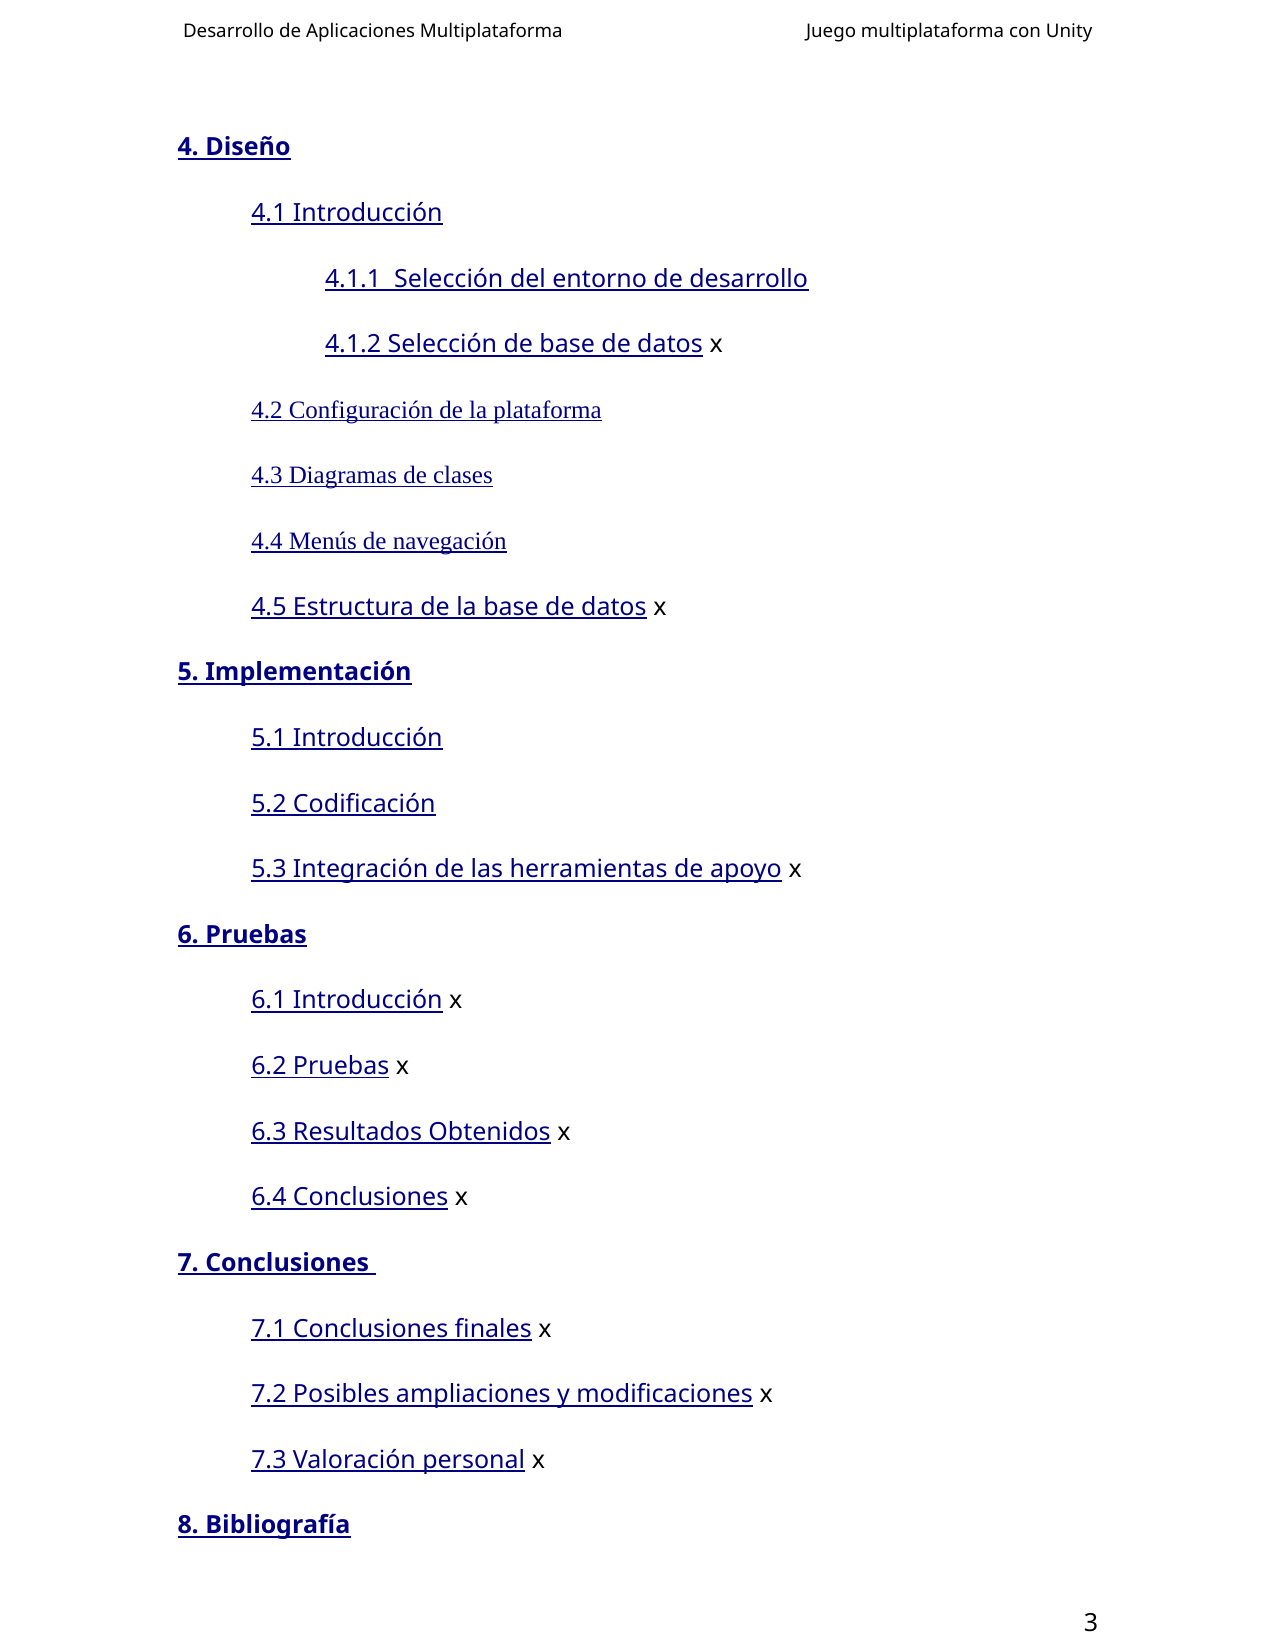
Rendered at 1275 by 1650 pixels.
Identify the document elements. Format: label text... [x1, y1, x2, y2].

text 4.1.1 Selección del entorno de desarrollo [177, 260, 1098, 294]
text 7.1 Conclusiones finales x [177, 1310, 1098, 1344]
text 4.4 Menús de navegación [177, 523, 1098, 557]
text 6. Pruebas [177, 916, 1098, 951]
text 7.2 Posibles ampliaciones y modificaciones x [177, 1376, 1098, 1410]
text 4.3 Diagramas de clases [177, 457, 1098, 491]
text 5.1 Introducción [177, 719, 1098, 754]
text 4.5 Estructura de la base de datos x [177, 588, 1098, 622]
text 5.2 Codificación [177, 785, 1098, 819]
text 4.1 Introducción [177, 194, 1098, 229]
text 4. Diseño [177, 129, 1098, 163]
text 6.1 Introducción x [177, 982, 1098, 1016]
text 6.4 Conclusiones x [177, 1179, 1098, 1213]
text 4.1.2 Selección de base de datos x [177, 326, 1098, 360]
text 6.2 Pruebas x [177, 1048, 1098, 1082]
text 7.3 Valoración personal x [177, 1441, 1098, 1476]
text 5. Implementación [177, 654, 1098, 688]
text 8. Bibliografía [177, 1507, 1098, 1541]
text 6.3 Resultados Obtenidos x [177, 1113, 1098, 1147]
text 7. Conclusiones [177, 1244, 1098, 1279]
text 4.2 Configuración de la plataforma [177, 391, 1098, 426]
text 5.3 Integración de las herramientas de apoyo x [177, 851, 1098, 885]
